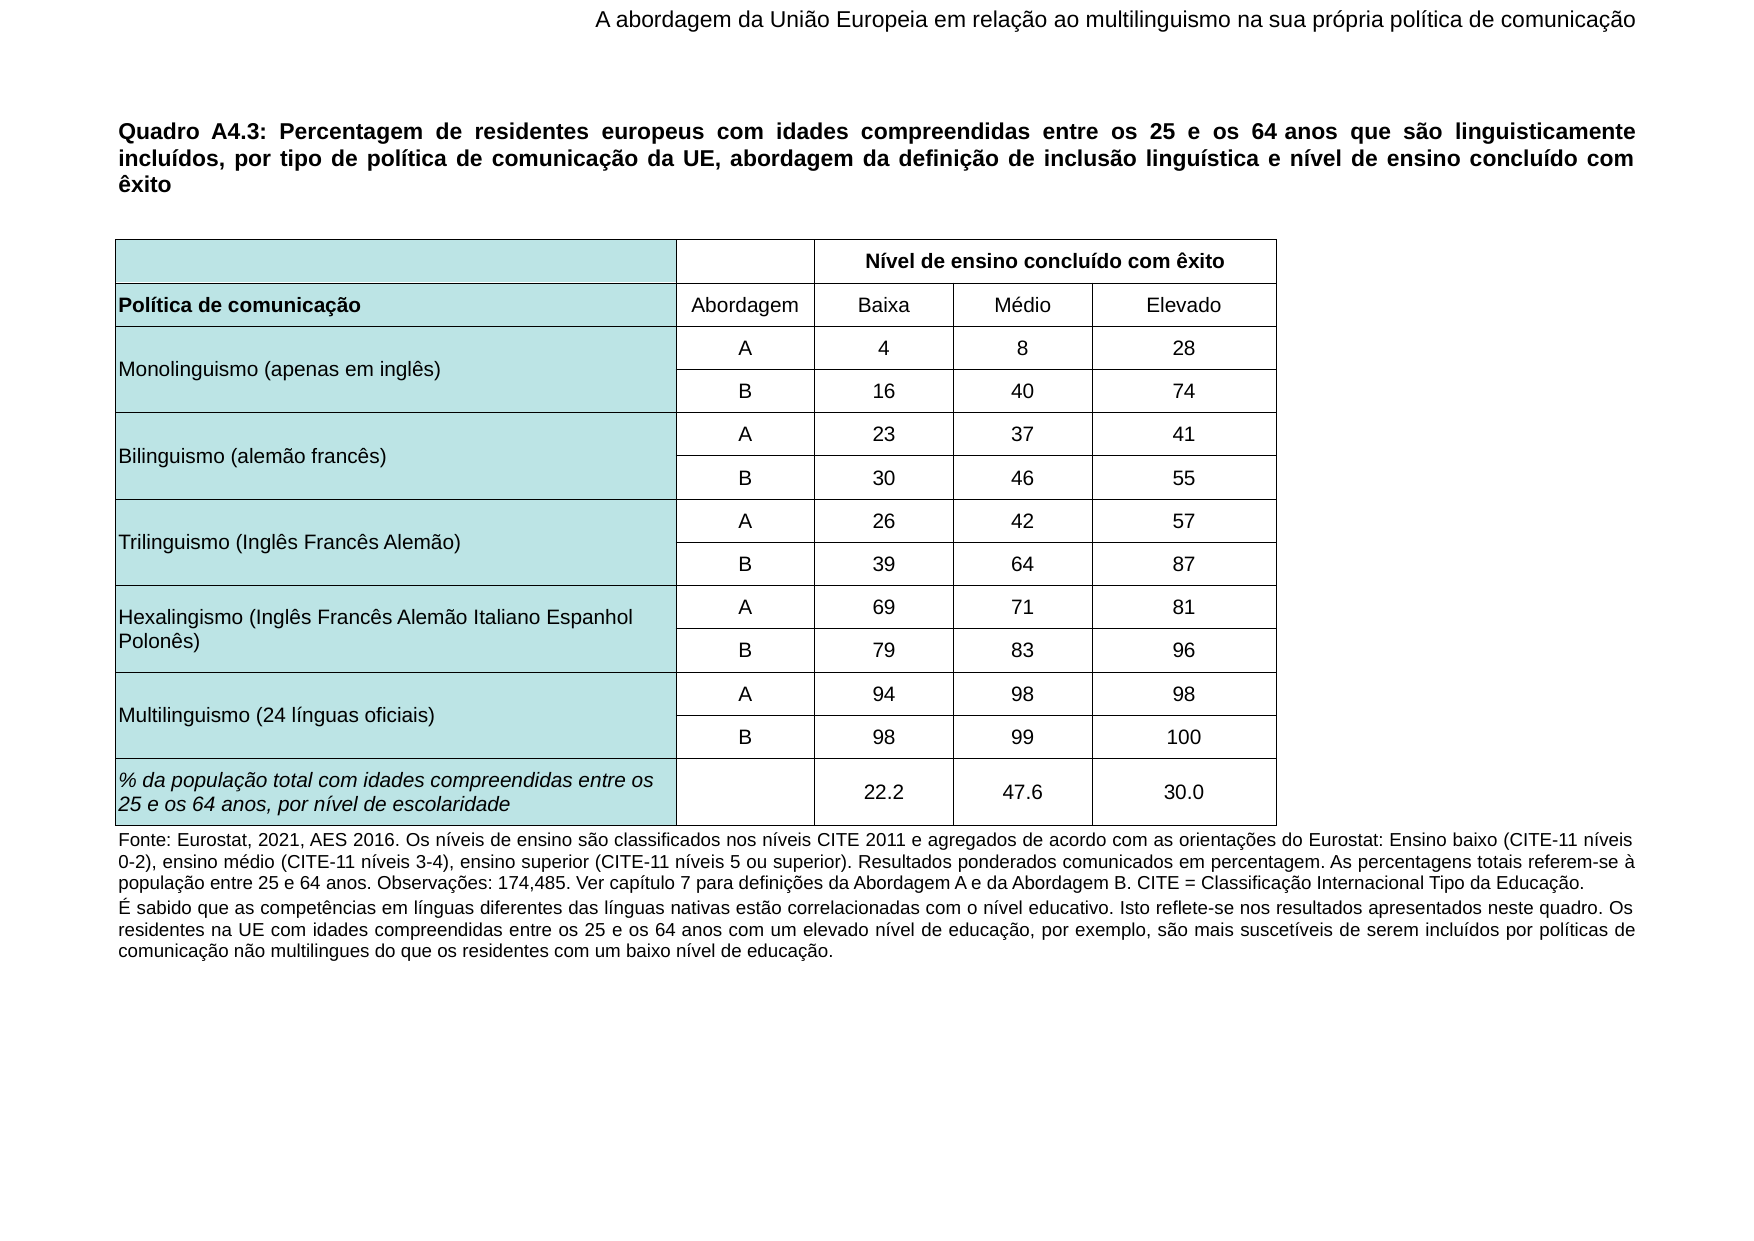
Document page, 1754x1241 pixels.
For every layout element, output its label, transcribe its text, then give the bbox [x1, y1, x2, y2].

table_cell 41 [1093, 413, 1276, 455]
table_cell 42 [954, 500, 1092, 542]
table_cell A [677, 413, 814, 455]
table_header [116, 240, 676, 282]
table_cell 8 [954, 327, 1092, 369]
table_cell 23 [815, 413, 953, 455]
table_cell 39 [815, 543, 953, 585]
table_cell 69 [815, 586, 953, 628]
table_cell A [677, 586, 814, 628]
table_cell B [677, 543, 814, 585]
table_cell 74 [1093, 370, 1276, 412]
text Quadro A4.3: Percentagem de residentes europeus com idades compreendidas entre os 25 e os 64 anos que são linguisticamente incluídos, por tipo de política de comunicação da UE, abordagem da definição de inclusão linguística e nível de ensino concluído com êxito [118, 118, 1636, 197]
table_cell A [677, 327, 814, 369]
table_cell 16 [815, 370, 953, 412]
table_cell 71 [954, 586, 1092, 628]
table_cell 87 [1093, 543, 1276, 585]
table_cell 30 [815, 456, 953, 499]
table_cell 55 [1093, 456, 1276, 499]
table_cell 96 [1093, 629, 1276, 672]
table_cell 40 [954, 370, 1092, 412]
table_cell 26 [815, 500, 953, 542]
table_cell % da população total com idades compreendidas entre os 25 e os 64 anos, por nível de escolaridade [116, 759, 676, 825]
table_cell 81 [1093, 586, 1276, 628]
table_cell 30.0 [1093, 759, 1276, 825]
table_cell A [677, 673, 814, 715]
table_cell Monolinguismo (apenas em inglês) [116, 327, 676, 412]
table_header Nível de ensino concluído com êxito [815, 240, 1276, 282]
table_cell B [677, 456, 814, 499]
table_cell Elevado [1093, 284, 1276, 326]
table_cell Multilinguismo (24 línguas oficiais) [116, 673, 676, 758]
table_cell A [677, 500, 814, 542]
table_cell B [677, 370, 814, 412]
table_cell 98 [815, 716, 953, 758]
table_cell 22.2 [815, 759, 953, 825]
table_cell B [677, 716, 814, 758]
table_cell 4 [815, 327, 953, 369]
table_cell 100 [1093, 716, 1276, 758]
table_cell Hexalingismo (Inglês Francês Alemão Italiano Espanhol Polonês) [116, 586, 676, 672]
text É sabido que as competências em línguas diferentes das línguas nativas estão correlacionadas com o nível educativo. Isto reflete-se nos resultados apresentados neste quadro. Os residentes na UE com idades compreendidas entre os 25 e os 64 anos com um elevado nível de educação, por exemplo, são mais suscetíveis de serem incluídos por políticas de comunicação não multilingues do que os residentes com um baixo nível de educação. [118, 897, 1636, 962]
table_cell 79 [815, 629, 953, 672]
table_cell Bilinguismo (alemão francês) [116, 413, 676, 499]
table_cell Trilinguismo (Inglês Francês Alemão) [116, 500, 676, 585]
table_cell [677, 759, 814, 825]
table_header [677, 240, 814, 282]
table_cell 98 [1093, 673, 1276, 715]
table_cell Médio [954, 284, 1092, 326]
table_cell 83 [954, 629, 1092, 672]
table_cell 64 [954, 543, 1092, 585]
table_cell Política de comunicação [116, 284, 676, 326]
table_cell 94 [815, 673, 953, 715]
table_cell 99 [954, 716, 1092, 758]
table_cell 47.6 [954, 759, 1092, 825]
table_cell 98 [954, 673, 1092, 715]
table_cell B [677, 629, 814, 672]
table_cell 28 [1093, 327, 1276, 369]
table_cell Baixa [815, 284, 953, 326]
text Fonte: Eurostat, 2021, AES 2016. Os níveis de ensino são classificados nos níveis CITE 2011 e agregados de acordo com as orientações do Eurostat: Ensino baixo (CITE-11 níveis 0-2), ensino médio (CITE-11 níveis 3-4), ensino superior (CITE-11 níveis 5 ou superior). Resultados ponderados comunicados em percentagem. As percentagens totais referem-se à população entre 25 e 64 anos. Observações: 174,485. Ver capítulo 7 para definições da Abordagem A e da Abordagem B. CITE = Classificação Internacional Tipo da Educação. [118, 829, 1636, 894]
table_cell 37 [954, 413, 1092, 455]
table_cell Abordagem [677, 284, 814, 326]
table_cell 57 [1093, 500, 1276, 542]
table_cell 46 [954, 456, 1092, 499]
